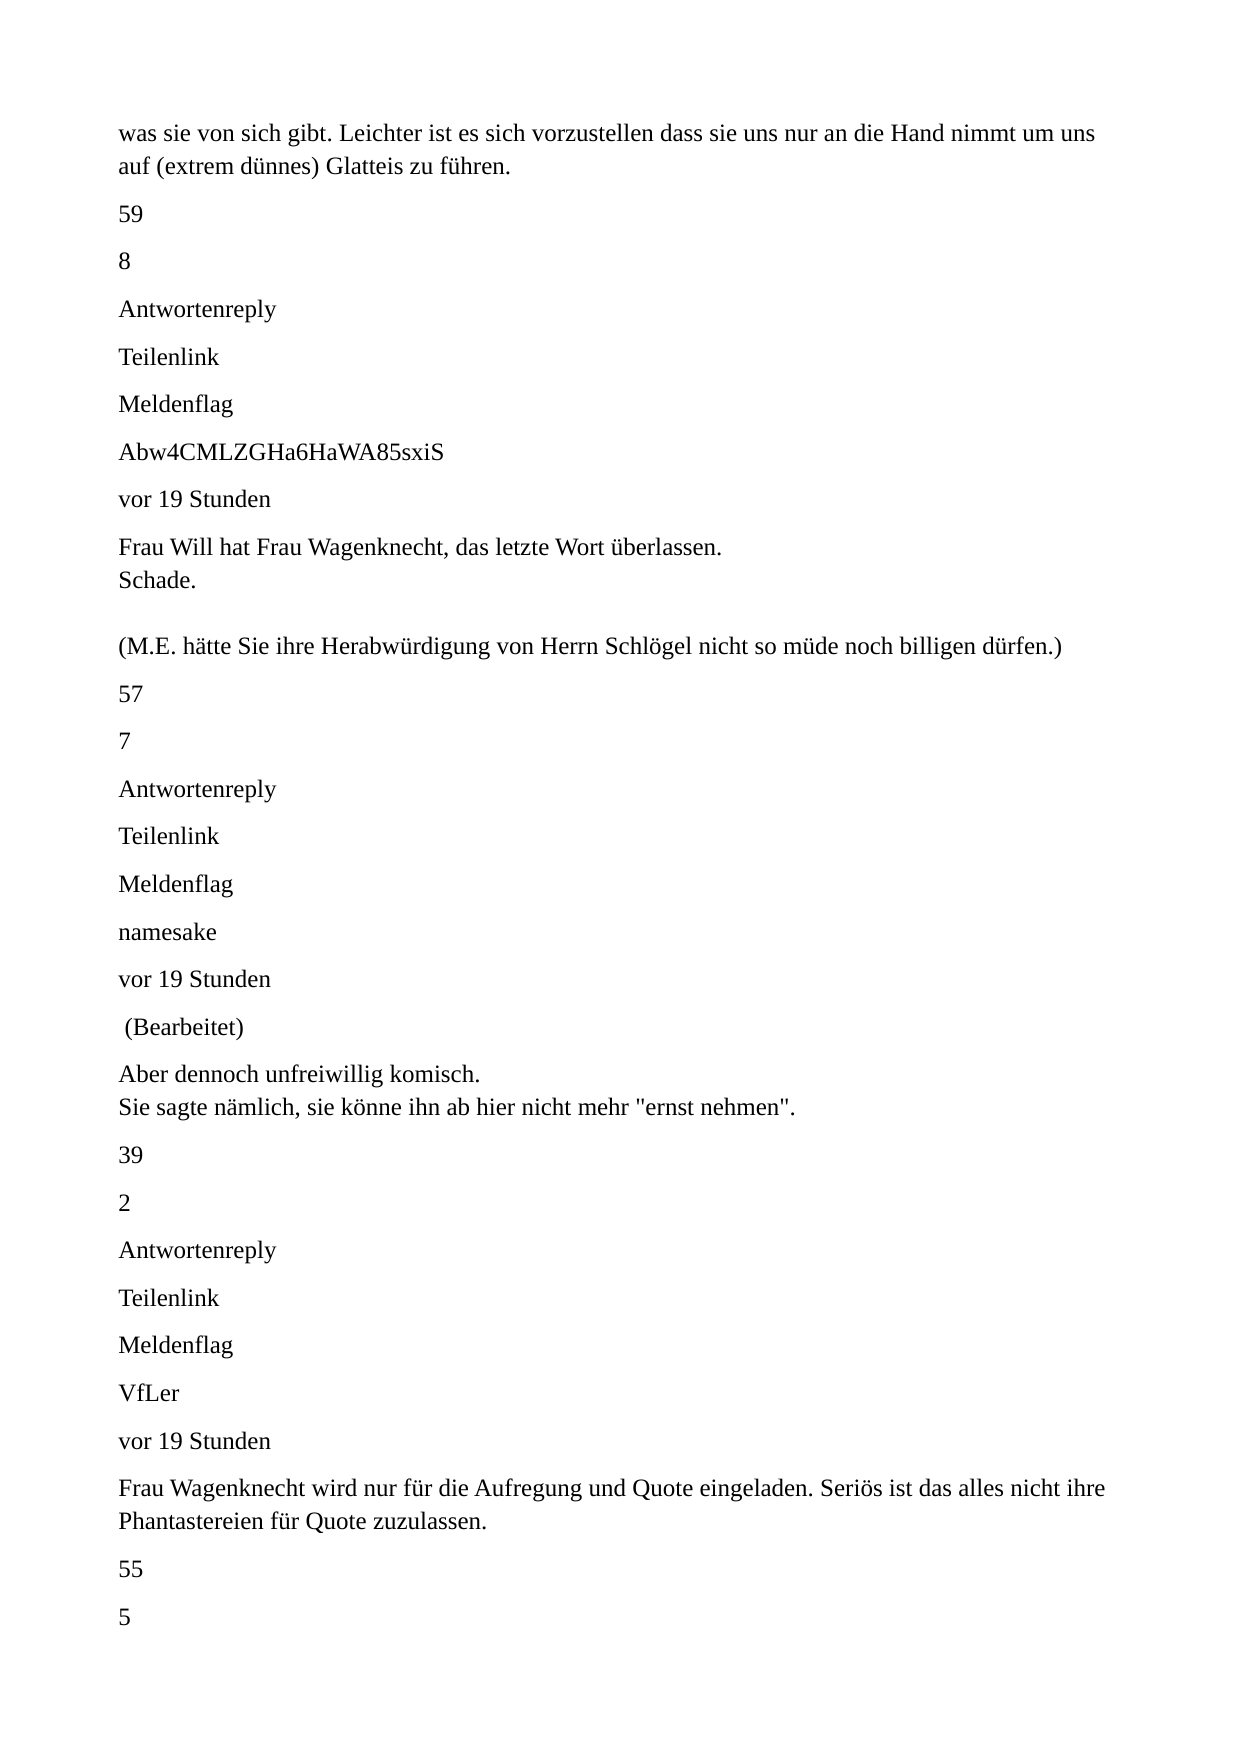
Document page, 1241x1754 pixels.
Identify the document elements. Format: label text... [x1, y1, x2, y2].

text Antwortenreply [118, 1235, 1122, 1264]
text Meldenflag [118, 869, 1122, 898]
text 8 [118, 246, 1122, 275]
text Abw4CMLZGHa6HaWA85sxiS [118, 437, 1122, 466]
text Aber dennoch unfreiwillig komisch. Sie sagte nämlich, sie könne ihn ab hier nicht mehr "ernst nehmen". [118, 1059, 1122, 1121]
text 55 [118, 1554, 1122, 1583]
text namesake [118, 917, 1122, 945]
text 57 [118, 679, 1122, 707]
text Teilenlink [118, 1283, 1122, 1312]
text Frau Will hat Frau Wagenknecht, das letzte Wort überlassen. Schade. (M.E. hätte Sie ihre Herabwürdigung von Herrn Schlögel nicht so müde noch billigen dürfen.) [118, 532, 1122, 660]
text Meldenflag [118, 389, 1122, 418]
text vor 19 Stunden [118, 1426, 1122, 1454]
text Meldenflag [118, 1331, 1122, 1359]
text vor 19 Stunden [118, 484, 1122, 513]
text 2 [118, 1188, 1122, 1216]
text Teilenlink [118, 342, 1122, 370]
text was sie von sich gibt. Leichter ist es sich vorzustellen dass sie uns nur an die Hand nimmt um uns auf (extrem dünnes) Glatteis zu führen. [118, 118, 1122, 180]
text Antwortenreply [118, 774, 1122, 803]
text Teilenlink [118, 821, 1122, 850]
text VfLer [118, 1378, 1122, 1407]
text vor 19 Stunden [118, 964, 1122, 993]
text Frau Wagenknecht wird nur für die Aufregung und Quote eingeladen. Seriös ist das alles nicht ihre Phantastereien für Quote zuzulassen. [118, 1473, 1122, 1535]
text (Bearbeitet) [118, 1012, 1122, 1041]
text 59 [118, 199, 1122, 227]
text 39 [118, 1140, 1122, 1169]
text 7 [118, 726, 1122, 755]
text Antwortenreply [118, 294, 1122, 323]
text 5 [118, 1602, 1122, 1630]
